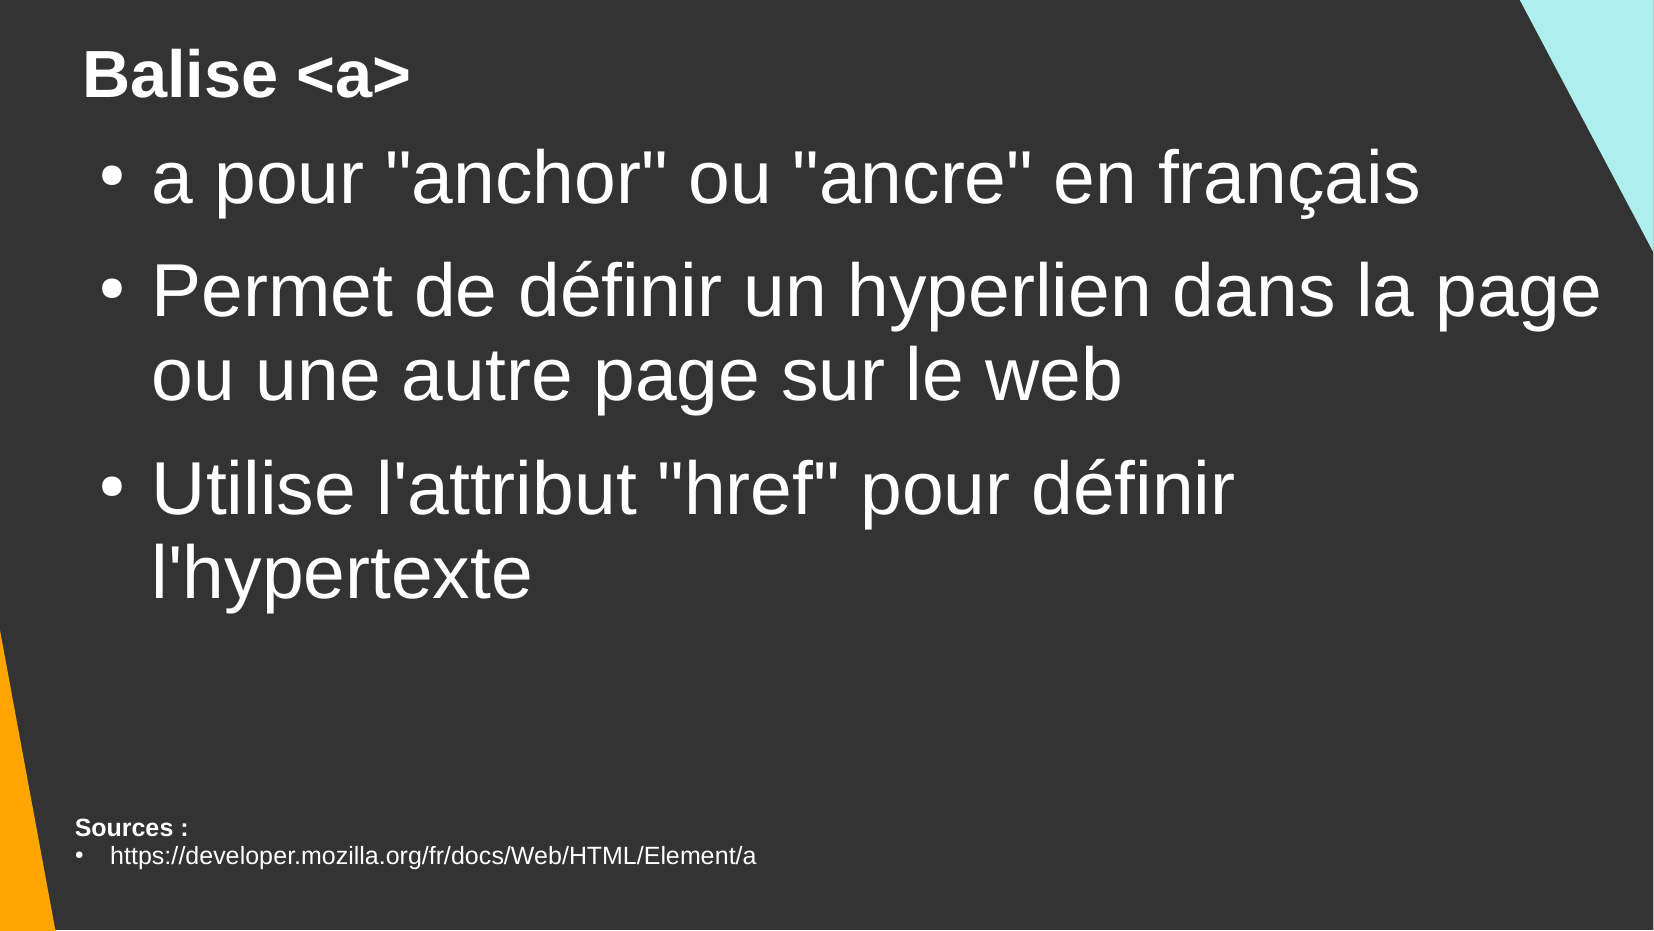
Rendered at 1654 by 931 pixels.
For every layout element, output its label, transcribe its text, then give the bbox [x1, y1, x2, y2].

list a pour "anchor" ou "ancre" en français Permet de définir un hyperlien dans la page ou une autre page sur le web Utilise l'attribut "href" pour définir l'hypertexte [80, 135, 1605, 629]
title Balise <a> [82, 37, 1571, 114]
text_box [1519, 0, 1654, 254]
text_box [0, 630, 56, 931]
text_box Sources : https://developer.mozilla.org/fr/docs/Web/HTML/Element/a [60, 806, 1546, 931]
